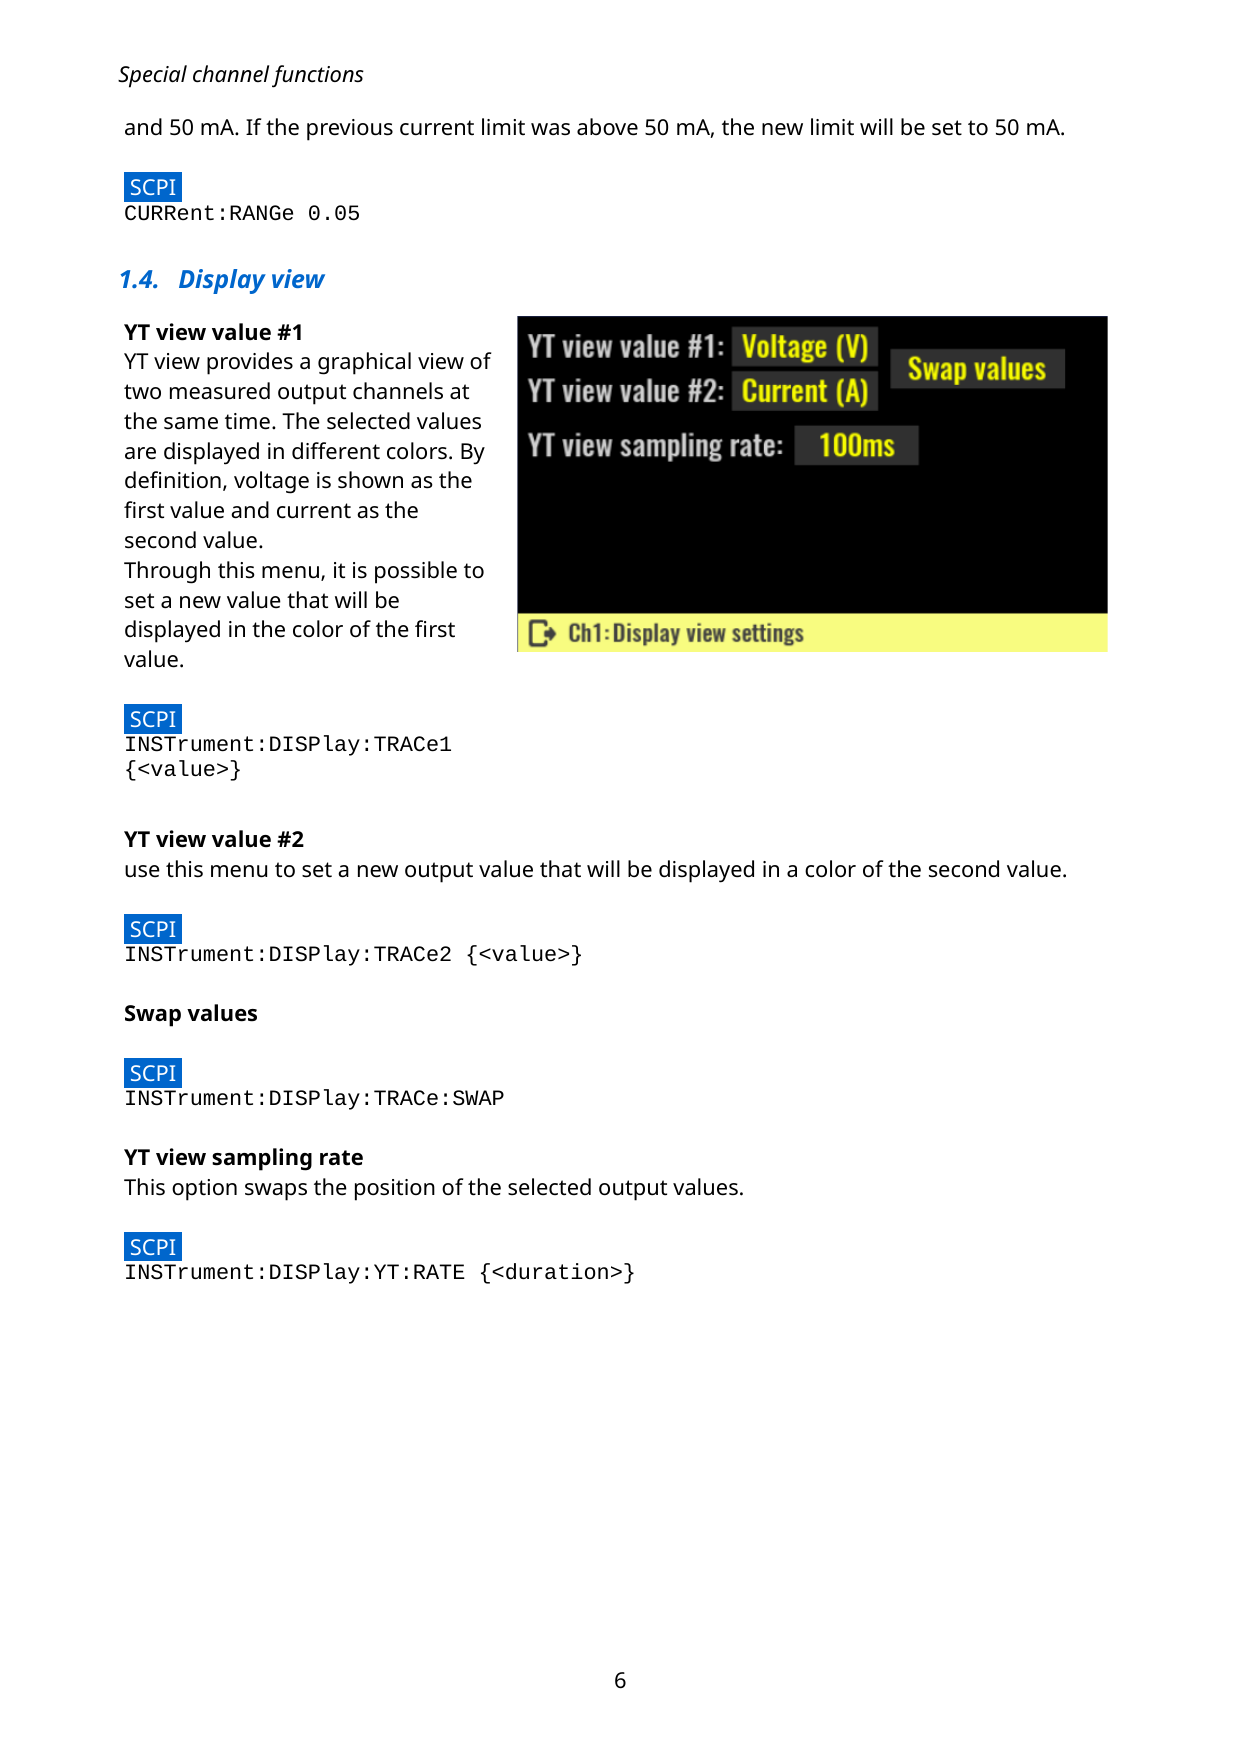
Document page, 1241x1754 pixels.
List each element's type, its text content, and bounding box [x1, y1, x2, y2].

table_header [502, 311, 1123, 819]
picture [517, 316, 1108, 652]
subtitle Display view [118, 262, 1122, 296]
table_cell and 50 mA. If the previous current limit was above 50 mA, the new limit will be set to 50 mA. SCPI CURRent:RANGe 0.05 [118, 107, 1123, 232]
table_header YT view value #1 YT view provides a graphical view of two measured output channels at the same time. The selected values are displayed in different colors. By definition, voltage is shown as the first value and current as the second value. Through this menu, it is possible to set a new value that will be displayed in the color of the first value. SCPI INSTrument:DISPlay:TRACe1 {<value>} [118, 311, 502, 819]
table_cell YT view value #2 use this menu to set a new output value that will be displayed in a color of the second value. SCPI INSTrument:DISPlay:TRACe2 {<value>} Swap values SCPI INSTrument:DISPlay:TRACe:SWAP YT view sampling rate This option swaps the position of the selected output values. SCPI INSTrument:DISPlay:YT:RATE {<duration>} [118, 819, 1123, 1292]
